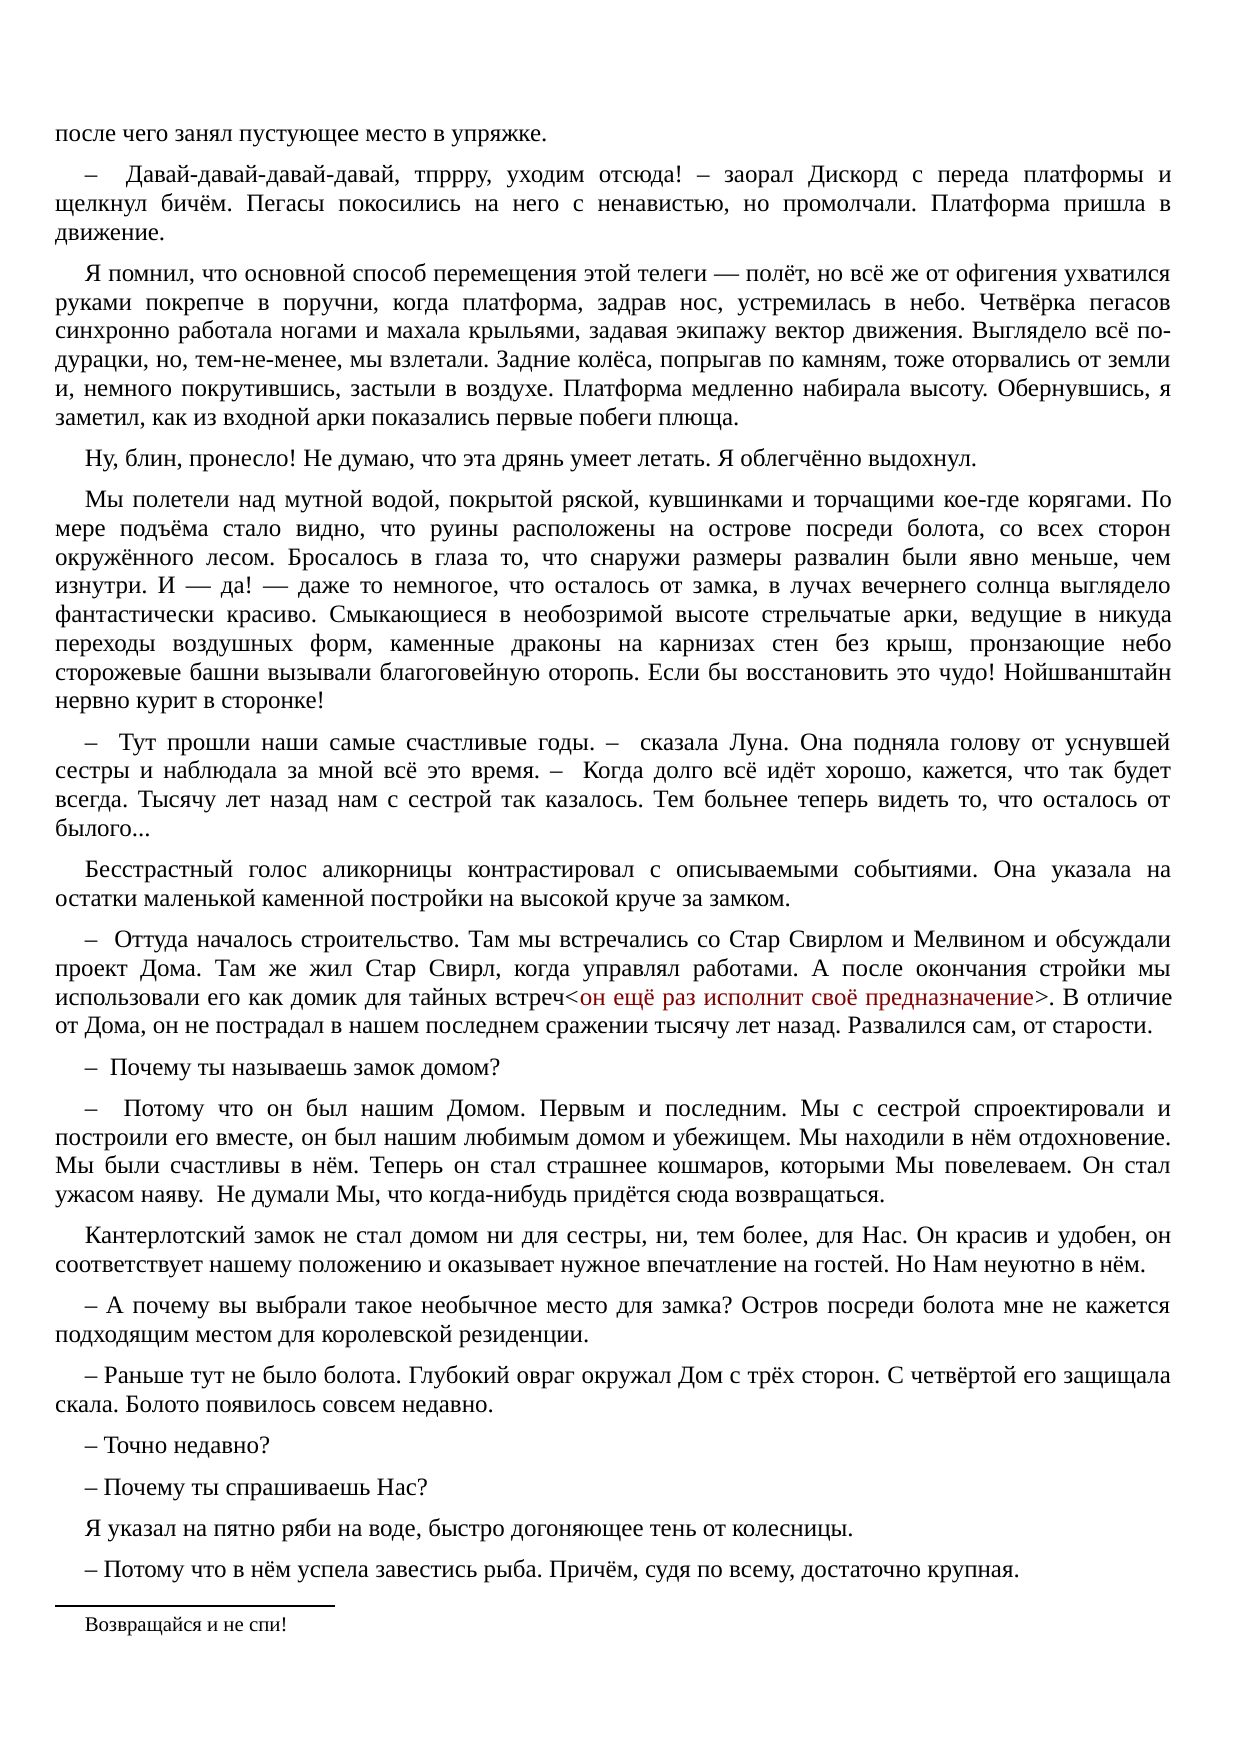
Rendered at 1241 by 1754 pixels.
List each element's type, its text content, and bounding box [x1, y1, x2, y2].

text – Раньше тут не было болота. Глубокий овраг окружал Дом с трёх сторон. С четвёртой его защищала скала. Болото появилось совсем недавно. [55, 1361, 1172, 1418]
text – Почему ты спрашиваешь Нас? [55, 1472, 1172, 1501]
text – А почему вы выбрали такое необычное место для замка? Остров посреди болота мне не кажется подходящим местом для королевской резиденции. [55, 1291, 1172, 1348]
text – Точно недавно? [55, 1431, 1172, 1459]
text Бесстрастный голос аликорницы контрастировал с описываемыми событиями. Она указала на остатки маленькой каменной постройки на высокой круче за замком. [55, 854, 1172, 912]
text – Оттуда началось строительство. Там мы встречались со Стар Свирлом и Мелвином и обсуждали проект Дома. Там же жил Стар Свирл, когда управлял работами. А после окончания стройки мы использовали его как домик для тайных встреч<он ещё раз исполнит своё предназначение>. В отличие от Дома, он не пострадал в нашем последнем сражении тысячу лет назад. Развалился сам, от старости. [55, 924, 1172, 1039]
text – Почему ты называешь замок домом? [55, 1052, 1172, 1081]
text после чего занял пустующее место в упряжке. [55, 118, 1172, 147]
text Кантерлотский замок не стал домом ни для сестры, ни, тем более, для Нас. Он красив и удобен, он соответствует нашему положению и оказывает нужное впечатление на гостей. Но Нам неуютно в нём. [55, 1221, 1172, 1278]
text – Давай-давай-давай-давай, тпррру, уходим отсюда! – заорал Дискорд с переда платформы и щелкнул бичём. Пегасы покосились на него с ненавистью, но промолчали. Платформа пришла в движение. [55, 159, 1172, 246]
text Возвращайся и не спи! [55, 1612, 1172, 1636]
text Я помнил, что основной способ перемещения этой телеги — полёт, но всё же от офигения ухватился руками покрепче в поручни, когда платформа, задрав нос, устремилась в небо. Четвёрка пегасов синхронно работала ногами и махала крыльями, задавая экипажу вектор движения. Выглядело всё по-дурацки, но, тем-не-менее, мы взлетали. Задние колёса, попрыгав по камням, тоже оторвались от земли и, немного покрутившись, застыли в воздухе. Платформа медленно набирала высоту. Обернувшись, я заметил, как из входной арки показались первые побеги плюща. [55, 258, 1172, 431]
text – Потому что он был нашим Домом. Первым и последним. Мы с сестрой спроектировали и построили его вместе, он был нашим любимым домом и убежищем. Мы находили в нём отдохновение. Мы были счастливы в нём. Теперь он стал страшнее кошмаров, которыми Мы повелеваем. Он стал ужасом наяву. Не думали Мы, что когда-нибудь придётся сюда возвращаться. [55, 1093, 1172, 1208]
text – Потому что в нём успела завестись рыба. Причём, судя по всему, достаточно крупная. [55, 1554, 1172, 1583]
text Мы полетели над мутной водой, покрытой ряской, кувшинками и торчащими кое-где корягами. По мере подъёма стало видно, что руины расположены на острове посреди болота, со всех сторон окружённого лесом. Бросалось в глаза то, что снаружи размеры развалин были явно меньше, чем изнутри. И — да! — даже то немногое, что осталось от замка, в лучах вечернего солнца выглядело фантастически красиво. Смыкающиеся в необозримой высоте стрельчатые арки, ведущие в никуда переходы воздушных форм, каменные драконы на карнизах стен без крыш, пронзающие небо сторожевые башни вызывали благоговейную оторопь. Если бы восстановить это чудо! Нойшванштайн нервно курит в сторонке! [55, 484, 1172, 714]
text Ну, блин, пронесло! Не думаю, что эта дрянь умеет летать. Я облегчённо выдохнул. [55, 443, 1172, 472]
text Я указал на пятно ряби на воде, быстро догоняющее тень от колесницы. [55, 1513, 1172, 1542]
text – Тут прошли наши самые счастливые годы. – сказала Луна. Она подняла голову от уснувшей сестры и наблюдала за мной всё это время. – Когда долго всё идёт хорошо, кажется, что так будет всегда. Тысячу лет назад нам с сестрой так казалось. Тем больнее теперь видеть то, что осталось от былого... [55, 727, 1172, 842]
